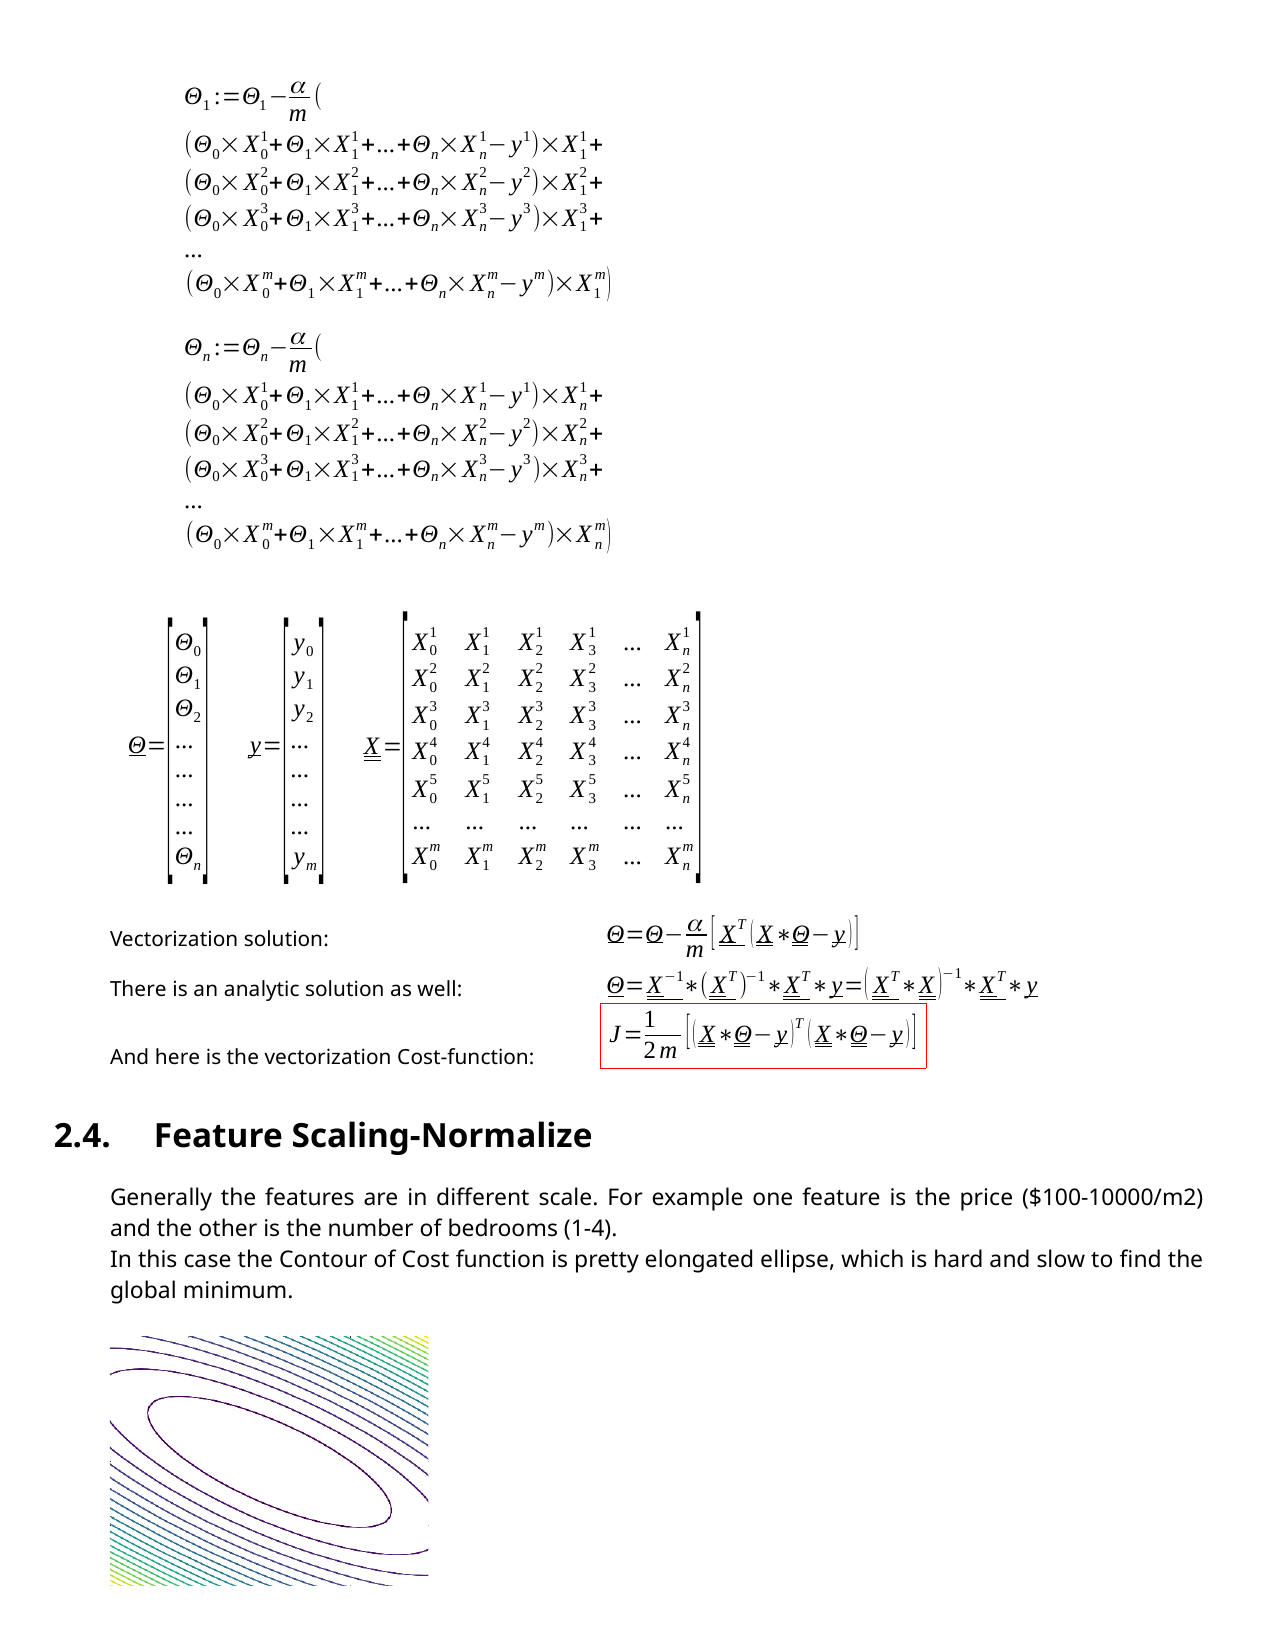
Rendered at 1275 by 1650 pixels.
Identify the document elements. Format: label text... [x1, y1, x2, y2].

picture [109, 1336, 429, 1586]
text There is an analytic solution as well: [110, 964, 1206, 1002]
text Vectorization solution: [110, 914, 1206, 964]
text In this case the Contour of Cost function is pretty elongated ellipse, which is hard and slow to find the global minimum. [110, 1243, 1206, 1306]
subtitle Feature Scaling-Normalize [53, 1111, 1206, 1157]
text And here is the vectorization Cost-function: [110, 1002, 1206, 1071]
text Generally the features are in different scale. For example one feature is the price ($100-10000/m2) and the other is the number of bedrooms (1-4). [110, 1181, 1206, 1243]
